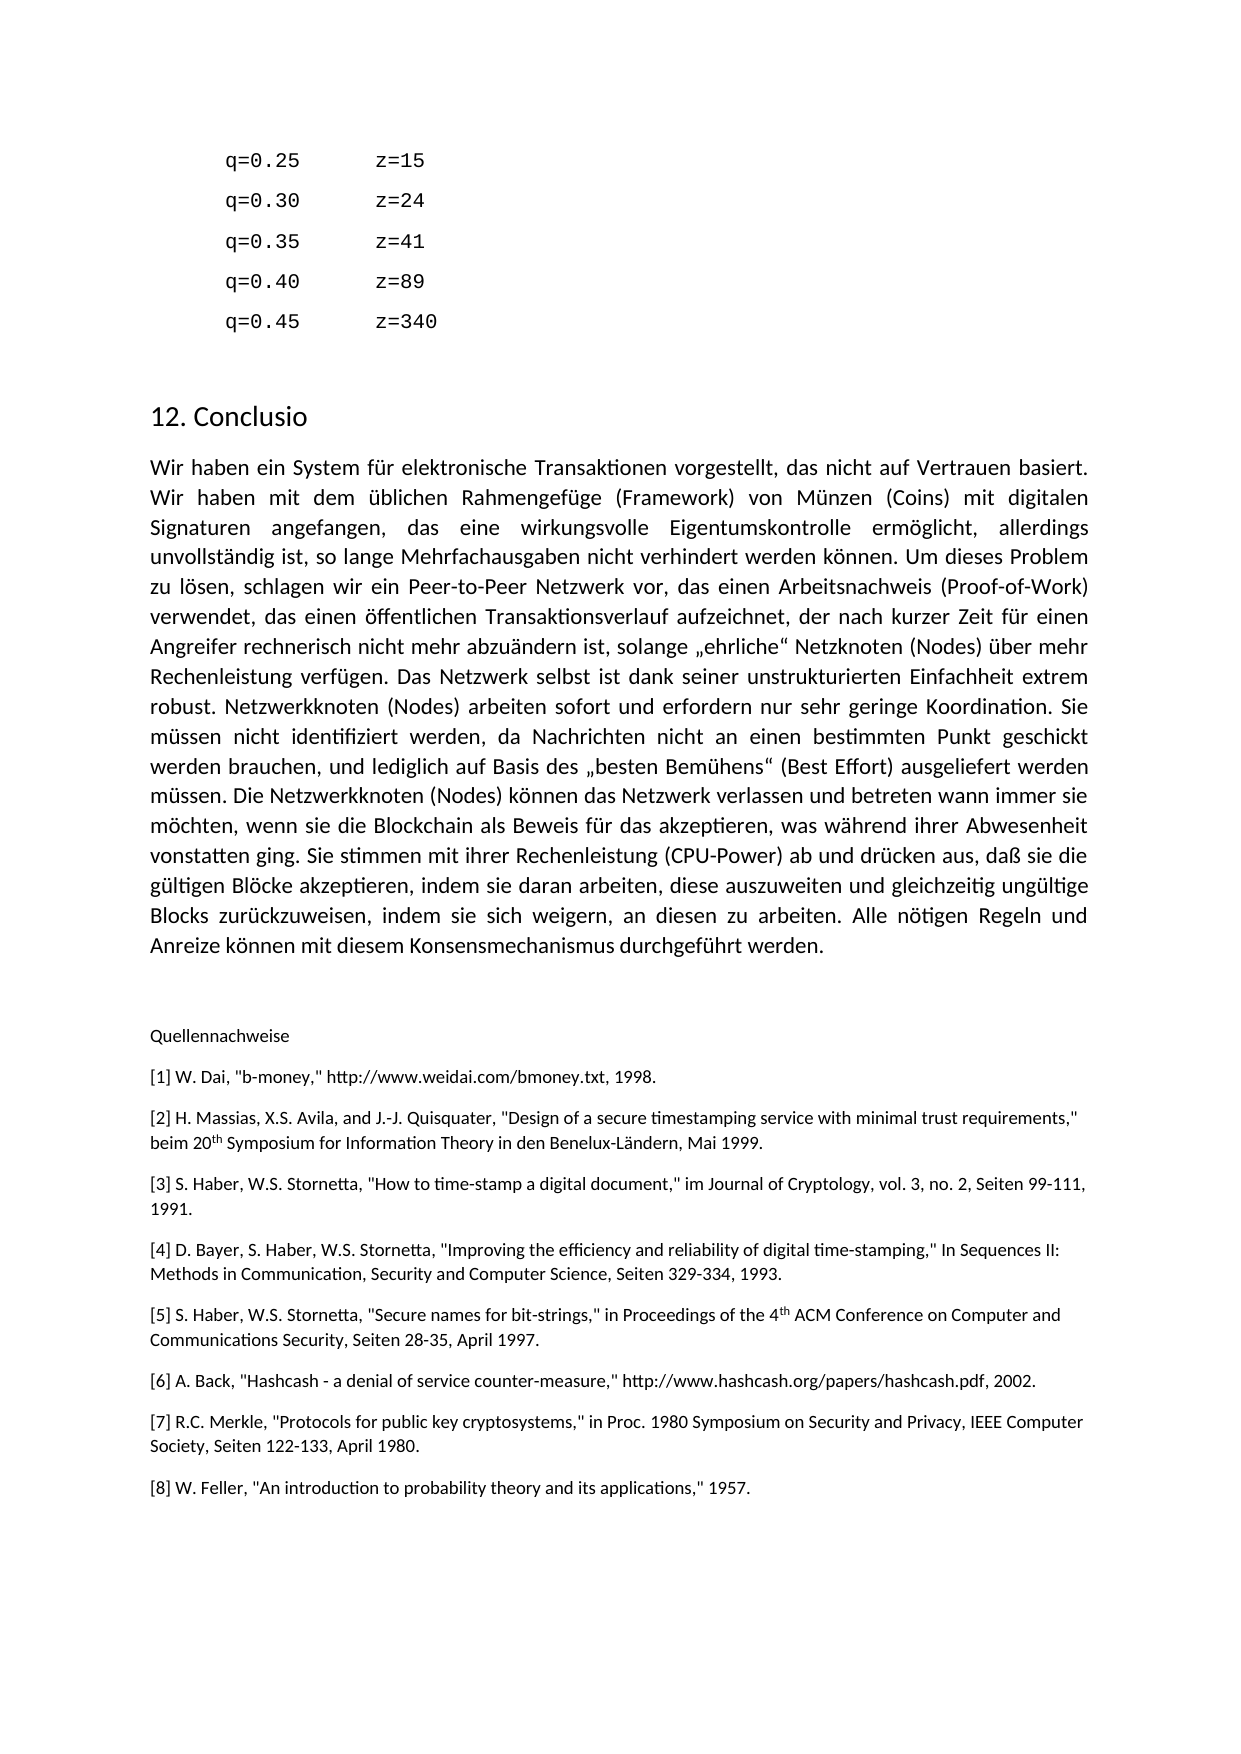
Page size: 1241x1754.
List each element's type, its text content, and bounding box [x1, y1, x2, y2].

text q=0.30 z=24 [225, 190, 1090, 214]
text [6] A. Back, "Hashcash - a denial of service counter-measure," http://www.hashcash.org/papers/hashcash.pdf, 2002. [150, 1369, 1090, 1392]
text q=0.40 z=89 [225, 271, 1090, 294]
text [3] S. Haber, W.S. Stornetta, "How to time-stamp a digital document," im Journal of Cryptology, vol. 3, no. 2, Seiten 99-111, 1991. [150, 1172, 1090, 1219]
text q=0.25 z=15 [225, 150, 1090, 174]
text q=0.35 z=41 [225, 231, 1090, 254]
text [1] W. Dai, "b-money," http://www.weidai.com/bmoney.txt, 1998. [150, 1065, 1090, 1088]
text Quellennachweise [150, 1024, 1090, 1047]
text [5] S. Haber, W.S. Stornetta, "Secure names for bit-strings," in Proceedings of the 4th ACM Conference on Computer and Communications Security, Seiten 28-35, April 1997. [150, 1303, 1090, 1351]
text [2] H. Massias, X.S. Avila, and J.-J. Quisquater, "Design of a secure timestamping service with minimal trust requirements," beim 20th Symposium for Information Theory in den Benelux-Ländern, Mai 1999. [150, 1107, 1090, 1154]
text [8] W. Feller, "An introduction to probability theory and its applications," 1957. [150, 1476, 1090, 1499]
text [7] R.C. Merkle, "Protocols for public key cryptosystems," in Proc. 1980 Symposium on Security and Privacy, IEEE Computer Society, Seiten 122-133, April 1980. [150, 1410, 1090, 1458]
text [4] D. Bayer, S. Haber, W.S. Stornetta, "Improving the efficiency and reliability of digital time-stamping," In Sequences II: Methods in Communication, Security and Computer Science, Seiten 329-334, 1993. [150, 1238, 1090, 1285]
text q=0.45 z=340 [225, 311, 1090, 335]
text Wir haben ein System für elektronische Transaktionen vorgestellt, das nicht auf Vertrauen basiert. Wir haben mit dem üblichen Rahmengefüge (Framework) von Münzen (Coins) mit digitalen Signaturen angefangen, das eine wirkungsvolle Eigentumskontrolle ermöglicht, allerdings unvollständig ist, so lange Mehrfachausgaben nicht verhindert werden können. Um dieses Problem zu lösen, schlagen wir ein Peer-to-Peer Netzwerk vor, das einen Arbeitsnachweis (Proof-of-Work) verwendet, das einen öffentlichen Transaktionsverlauf aufzeichnet, der nach kurzer Zeit für einen Angreifer rechnerisch nicht mehr abzuändern ist, solange „ehrliche“ Netzknoten (Nodes) über mehr Rechenleistung verfügen. Das Netzwerk selbst ist dank seiner unstrukturierten Einfachheit extrem robust. Netzwerkknoten (Nodes) arbeiten sofort und erfordern nur sehr geringe Koordination. Sie müssen nicht identifiziert werden, da Nachrichten nicht an einen bestimmten Punkt geschickt werden brauchen, und lediglich auf Basis des „besten Bemühens“ (Best Effort) ausgeliefert werden müssen. Die Netzwerkknoten (Nodes) können das Netzwerk verlassen und betreten wann immer sie möchten, wenn sie die Blockchain als Beweis für das akzeptieren, was während ihrer Abwesenheit vonstatten ging. Sie stimmen mit ihrer Rechenleistung (CPU-Power) ab und drücken aus, daß sie die gültigen Blöcke akzeptieren, indem sie daran arbeiten, diese auszuweiten und gleichzeitig ungültige Blocks zurückzuweisen, indem sie sich weigern, an diesen zu arbeiten. Alle nötigen Regeln und Anreize können mit diesem Konsensmechanismus durchgeführt werden. [150, 453, 1090, 959]
text 12. Conclusio [150, 398, 1090, 434]
